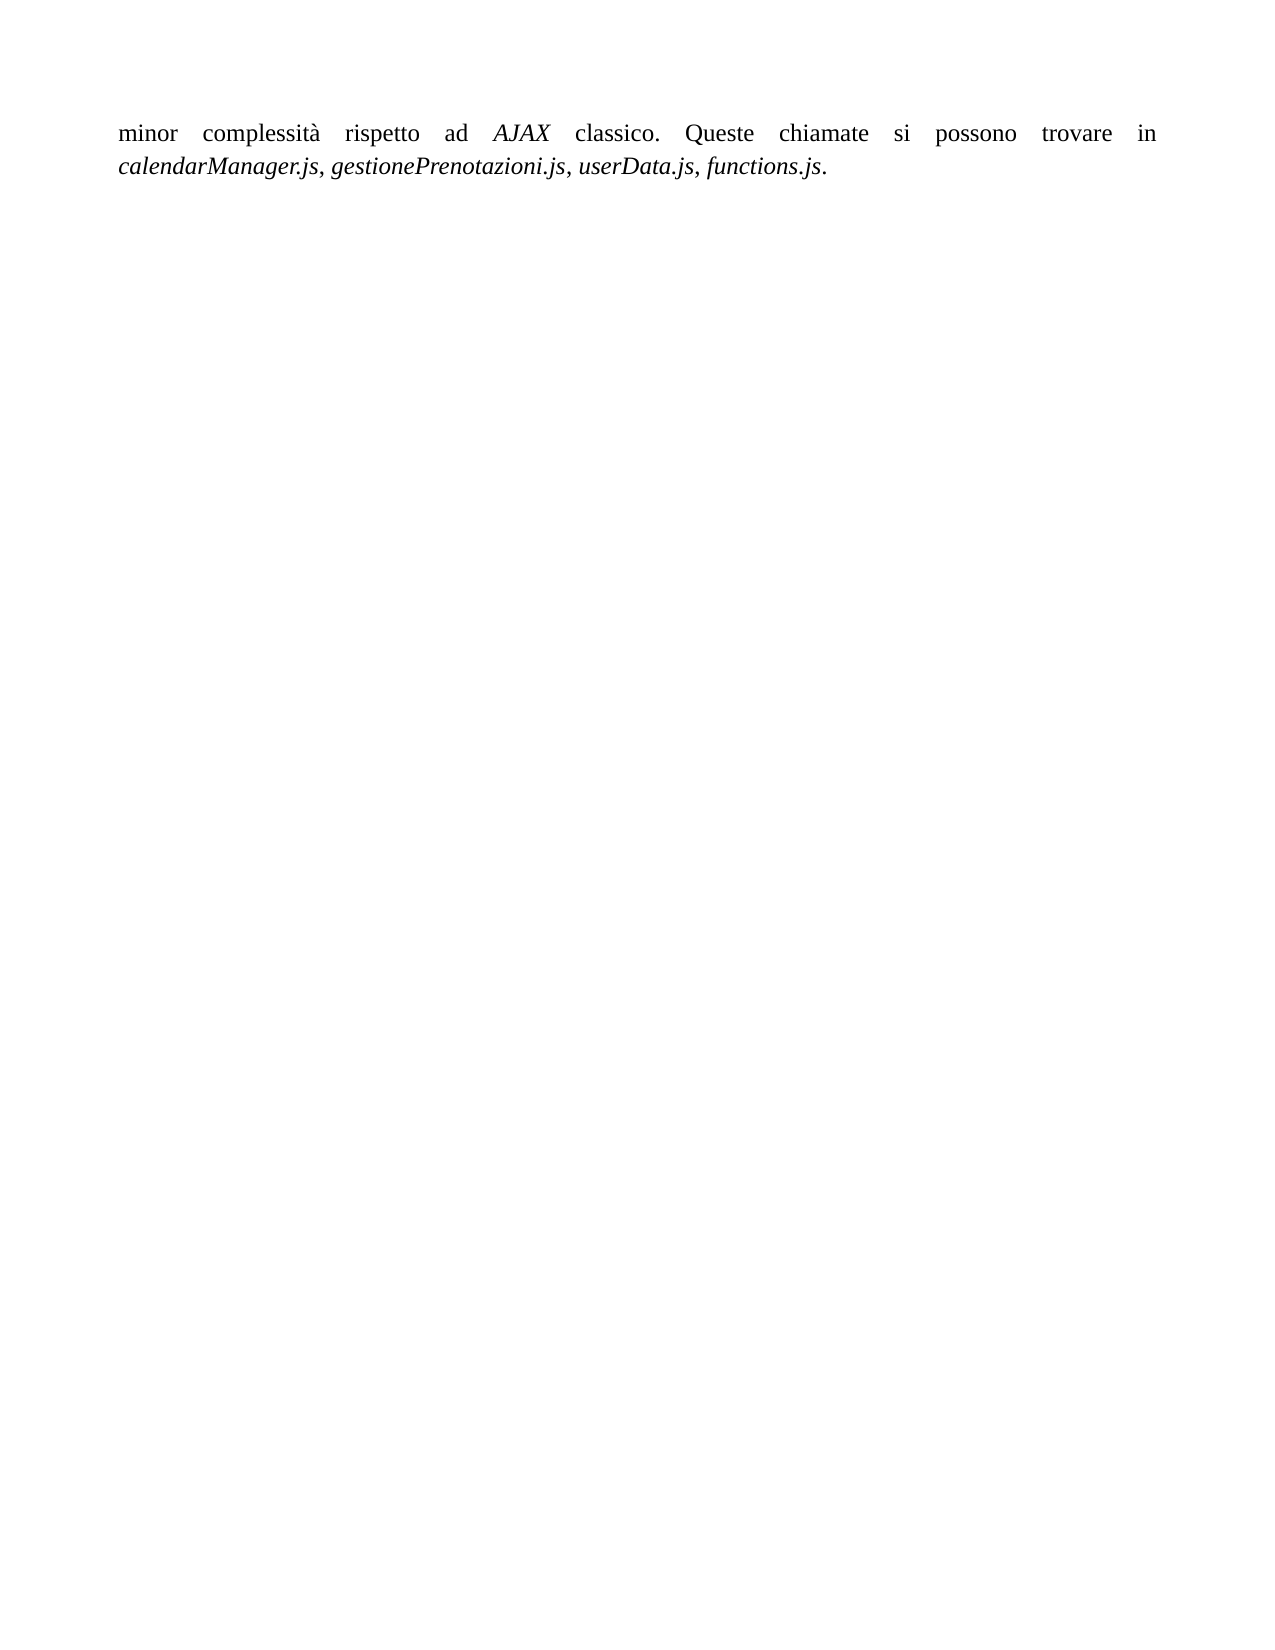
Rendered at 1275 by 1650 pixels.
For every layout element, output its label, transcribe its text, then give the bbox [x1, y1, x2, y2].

text minor complessità rispetto ad AJAX classico. Queste chiamate si possono trovare in calendarManager.js, gestionePrenotazioni.js, userData.js, functions.js. [118, 118, 1157, 180]
